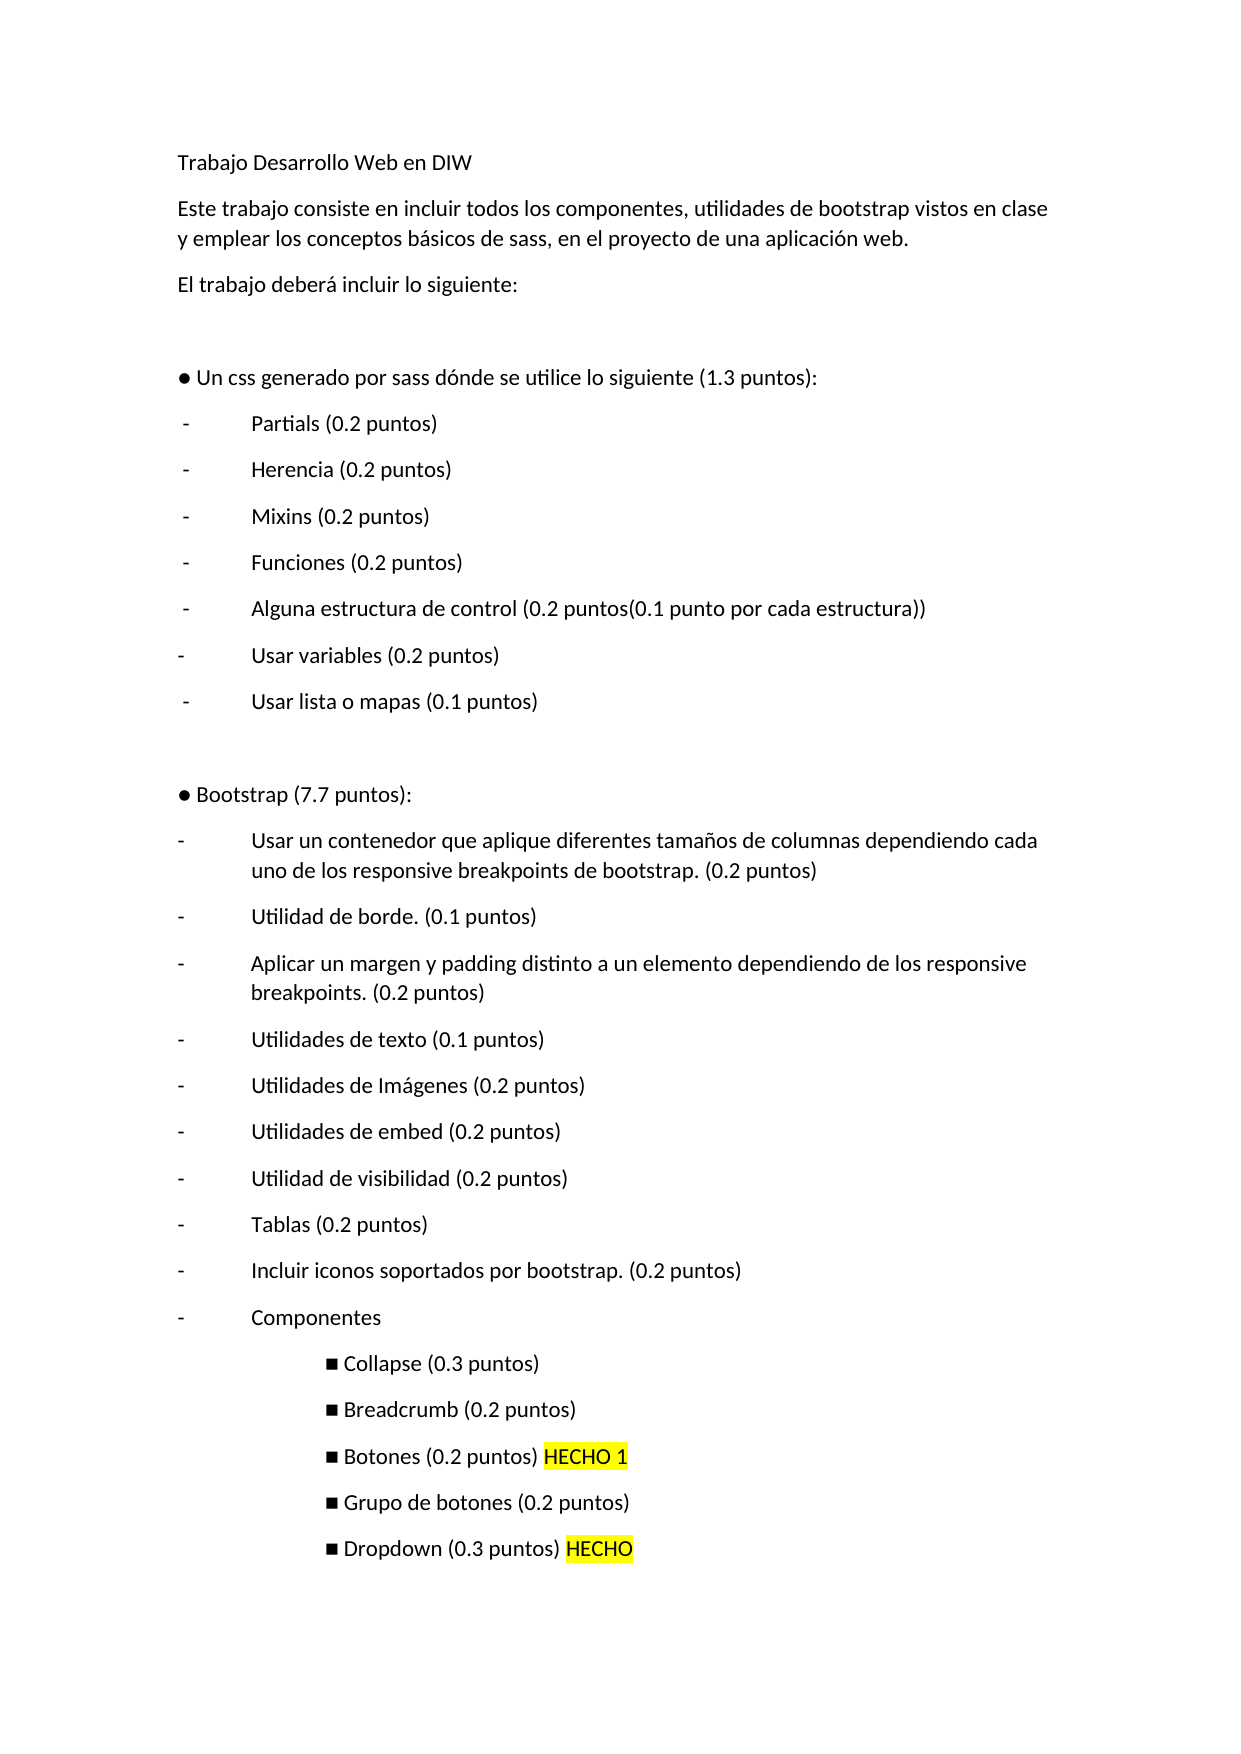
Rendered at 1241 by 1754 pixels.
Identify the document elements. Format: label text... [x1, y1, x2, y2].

text - Usar un contenedor que aplique diferentes tamaños de columnas dependiendo cada uno de los responsive breakpoints de bootstrap. (0.2 puntos) [177, 826, 1063, 884]
text - Utilidad de visibilidad (0.2 puntos) [177, 1164, 1063, 1192]
text - Mixins (0.2 puntos) [177, 502, 1063, 530]
text El trabajo deberá incluir lo siguiente: [177, 270, 1063, 298]
text - Utilidades de Imágenes (0.2 puntos) [177, 1071, 1063, 1099]
text - Partials (0.2 puntos) [177, 409, 1063, 437]
text - Usar lista o mapas (0.1 puntos) [177, 687, 1063, 715]
text - Aplicar un margen y padding distinto a un elemento dependiendo de los responsive breakpoints. (0.2 puntos) [177, 949, 1063, 1006]
text - Alguna estructura de control (0.2 puntos(0.1 punto por cada estructura)) [177, 594, 1063, 622]
text - Tablas (0.2 puntos) [177, 1210, 1063, 1238]
text - Incluir iconos soportados por bootstrap. (0.2 puntos) [177, 1256, 1063, 1284]
text - Utilidad de borde. (0.1 puntos) [177, 902, 1063, 930]
text Este trabajo consiste en incluir todos los componentes, utilidades de bootstrap vistos en clase y emplear los conceptos básicos de sass, en el proyecto de una aplicación web. [177, 194, 1063, 252]
text - Usar variables (0.2 puntos) [177, 641, 1063, 669]
text ■ Dropdown (0.3 puntos) HECHO [325, 1534, 1063, 1563]
text ■ Botones (0.2 puntos) HECHO 1 [325, 1442, 1063, 1470]
text ● Un css generado por sass dónde se utilice lo siguiente (1.3 puntos): [177, 363, 1063, 391]
text - Utilidades de embed (0.2 puntos) [177, 1117, 1063, 1145]
text ● Bootstrap (7.7 puntos): [177, 780, 1063, 808]
text - Funciones (0.2 puntos) [177, 548, 1063, 576]
text - Componentes [177, 1303, 1063, 1331]
text ■ Grupo de botones (0.2 puntos) [325, 1488, 1063, 1516]
text - Herencia (0.2 puntos) [177, 455, 1063, 483]
text Trabajo Desarrollo Web en DIW [177, 148, 1063, 176]
text - Utilidades de texto (0.1 puntos) [177, 1025, 1063, 1053]
text ■ Breadcrumb (0.2 puntos) [325, 1396, 1063, 1423]
text ■ Collapse (0.3 puntos) [325, 1349, 1063, 1377]
